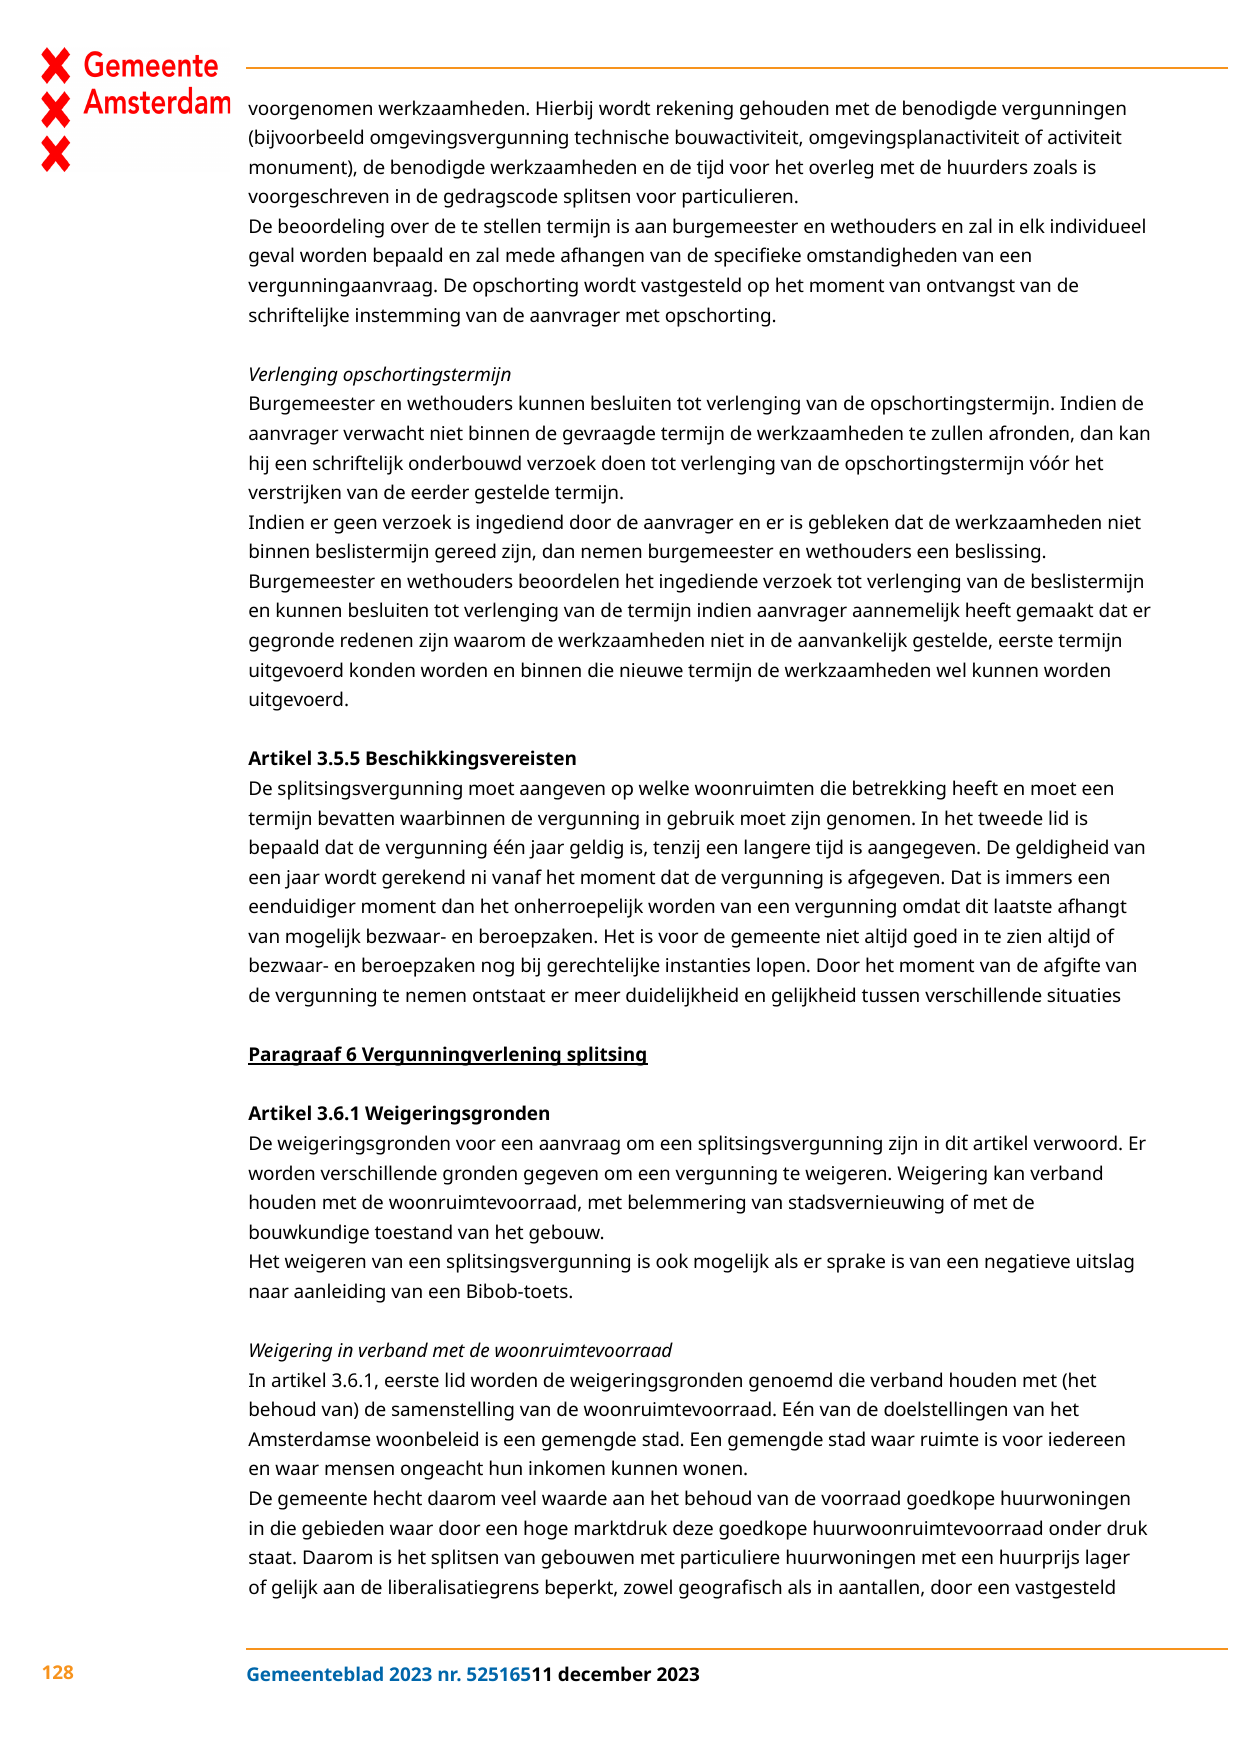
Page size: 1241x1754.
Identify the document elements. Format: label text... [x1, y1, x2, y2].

text Artikel 3.5.5 Beschikkingsvereisten [248, 746, 1152, 771]
text Burgemeester en wethouders kunnen besluiten tot verlenging van de opschortingstermijn. Indien de aanvrager verwacht niet binnen de gevraagde termijn de werkzaamheden te zullen afronden, dan kan hij een schriftelijk onderbouwd verzoek doen tot verlenging van de opschortingstermijn vóór het verstrijken van de eerder gestelde termijn. [248, 391, 1152, 505]
text Indien er geen verzoek is ingediend door de aanvrager en er is gebleken dat de werkzaamheden niet binnen beslistermijn gereed zijn, dan nemen burgemeester en wethouders een beslissing. Burgemeester en wethouders beoordelen het ingediende verzoek tot verlenging van de beslistermijn en kunnen besluiten tot verlenging van de termijn indien aanvrager aannemelijk heeft gemaakt dat er gegronde redenen zijn waarom de werkzaamheden niet in de aanvankelijk gestelde, eerste termijn uitgevoerd konden worden en binnen die nieuwe termijn de werkzaamheden wel kunnen worden uitgevoerd. [248, 509, 1152, 712]
text Weigering in verband met de woonruimtevoorraad [248, 1337, 1152, 1363]
text De beoordeling over de te stellen termijn is aan burgemeester en wethouders en zal in elk individueel geval worden bepaald en zal mede afhangen van de specifieke omstandigheden van een vergunningaanvraag. De opschorting wordt vastgesteld op het moment van ontvangst van de schriftelijke instemming van de aanvrager met opschorting. [248, 213, 1152, 328]
text voorgenomen werkzaamheden. Hierbij wordt rekening gehouden met de benodigde vergunningen (bijvoorbeeld omgevingsvergunning technische bouwactiviteit, omgevingsplanactiviteit of activiteit monument), de benodigde werkzaamheden en de tijd voor het overleg met de huurders zoals is voorgeschreven in de gedragscode splitsen voor particulieren. [248, 95, 1152, 209]
text De splitsingsvergunning moet aangeven op welke woonruimten die betrekking heeft en moet een termijn bevatten waarbinnen de vergunning in gebruik moet zijn genomen. In het tweede lid is bepaald dat de vergunning één jaar geldig is, tenzij een langere tijd is aangegeven. De geldigheid van een jaar wordt gerekend ni vanaf het moment dat de vergunning is afgegeven. Dat is immers een eenduidiger moment dan het onherroepelijk worden van een vergunning omdat dit laatste afhangt van mogelijk bezwaar- en beroepzaken. Het is voor de gemeente niet altijd goed in te zien altijd of bezwaar- en beroepzaken nog bij gerechtelijke instanties lopen. Door het moment van de afgifte van de vergunning te nemen ontstaat er meer duidelijkheid en gelijkheid tussen verschillende situaties [248, 775, 1152, 1008]
text Verlenging opschortingstermijn [248, 361, 1152, 387]
text Artikel 3.6.1 Weigeringsgronden [248, 1101, 1152, 1126]
picture [41, 47, 231, 172]
text Paragraaf 6 Vergunningverlening splitsing [248, 1041, 1152, 1067]
text In artikel 3.6.1, eerste lid worden de weigeringsgronden genoemd die verband houden met (het behoud van) de samenstelling van de woonruimtevoorraad. Eén van de doelstellingen van het Amsterdamse woonbeleid is een gemengde stad. Een gemengde stad waar ruimte is voor iedereen en waar mensen ongeacht hun inkomen kunnen wonen. [248, 1367, 1152, 1481]
text De gemeente hecht daarom veel waarde aan het behoud van de voorraad goedkope huurwoningen in die gebieden waar door een hoge marktdruk deze goedkope huurwoonruimtevoorraad onder druk staat. Daarom is het splitsen van gebouwen met particuliere huurwoningen met een huurprijs lager of gelijk aan de liberalisatiegrens beperkt, zowel geografisch als in aantallen, door een vastgesteld [248, 1485, 1152, 1600]
text De weigeringsgronden voor een aanvraag om een splitsingsvergunning zijn in dit artikel verwoord. Er worden verschillende gronden gegeven om een vergunning te weigeren. Weigering kan verband houden met de woonruimtevoorraad, met belemmering van stadsvernieuwing of met de bouwkundige toestand van het gebouw. [248, 1130, 1152, 1245]
text Het weigeren van een splitsingsvergunning is ook mogelijk als er sprake is van een negatieve uitslag naar aanleiding van een Bibob-toets. [248, 1248, 1152, 1304]
